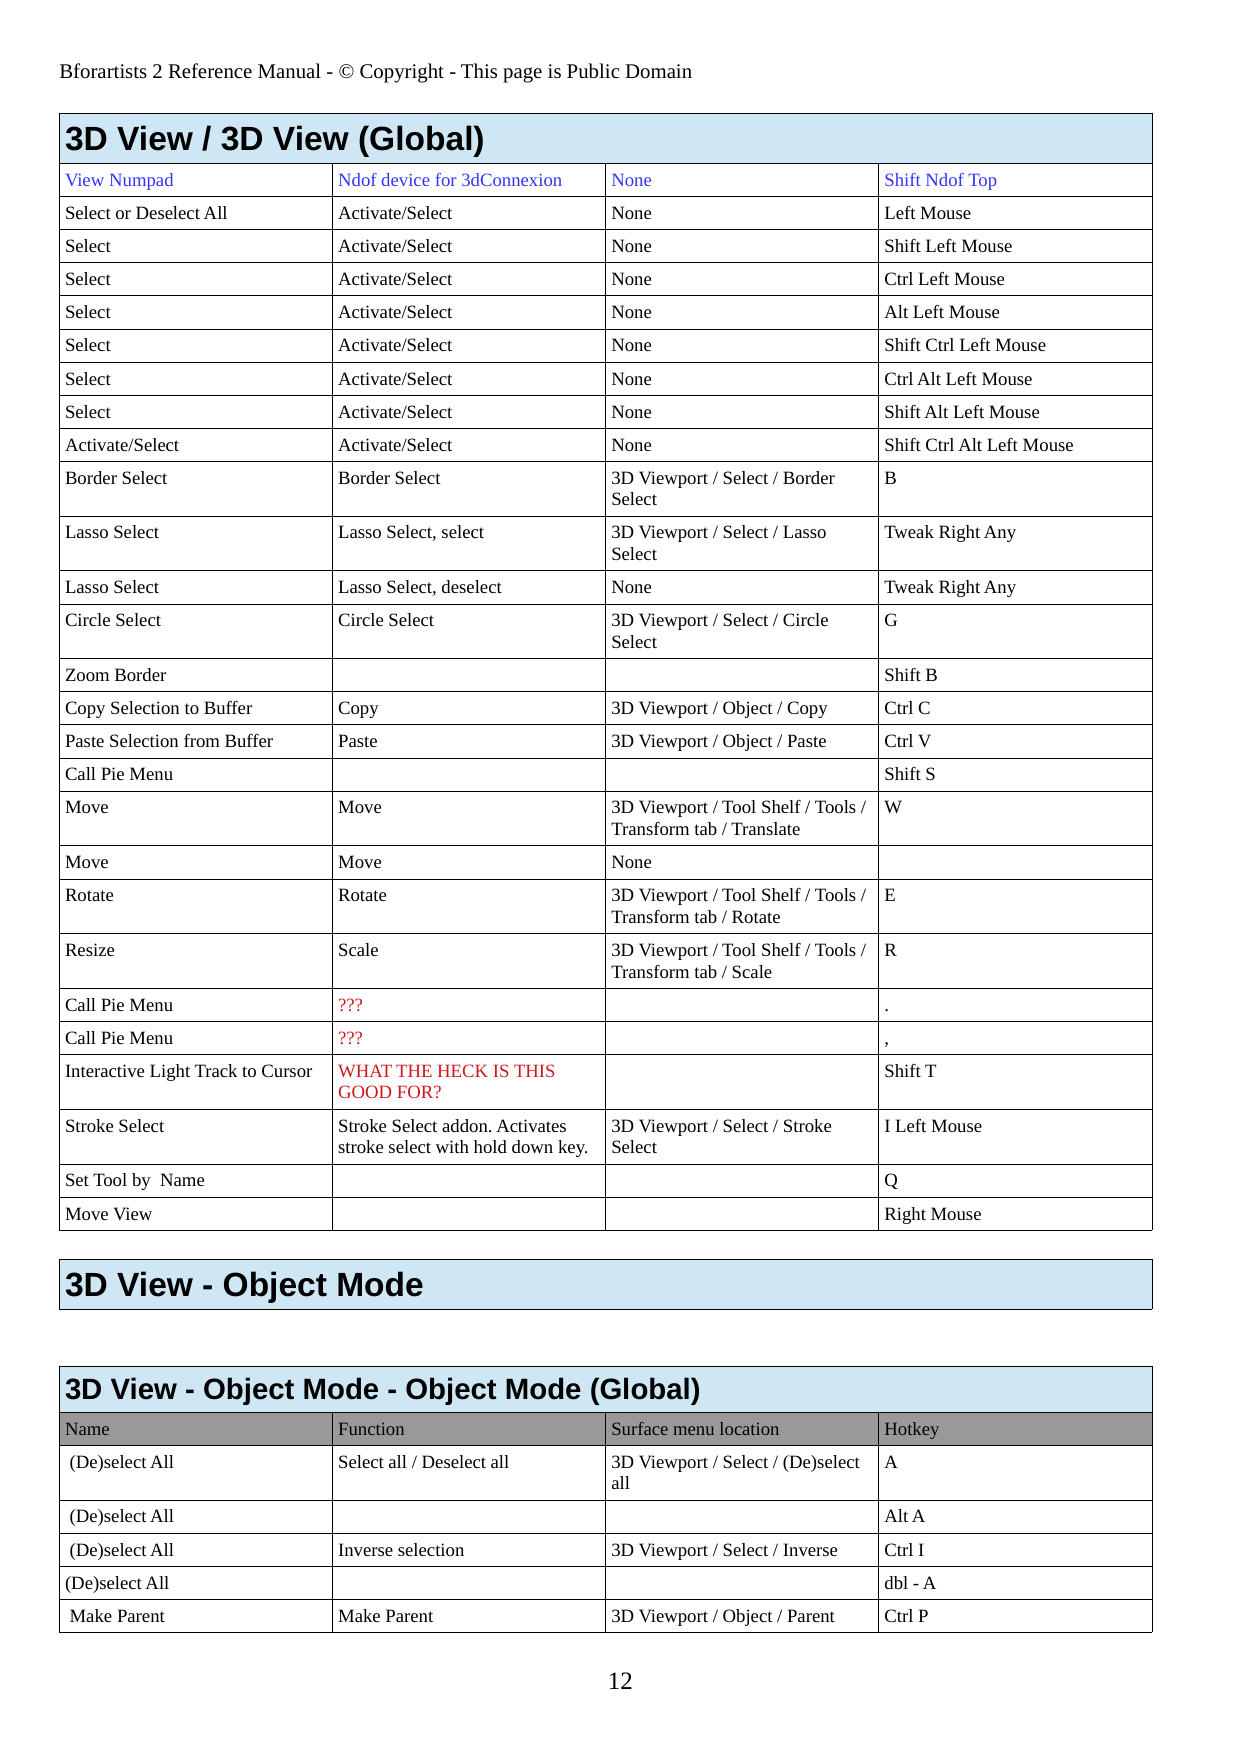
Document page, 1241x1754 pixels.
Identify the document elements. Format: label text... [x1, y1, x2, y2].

table_cell Tweak Right Any [879, 571, 1152, 603]
table_cell Move [60, 846, 332, 878]
table_header 3D View / 3D View (Global) [60, 114, 1152, 163]
table_cell Select [60, 363, 332, 395]
table_cell Name [60, 1413, 332, 1445]
table_cell None [606, 330, 878, 362]
table_cell Shift Ndof Top [879, 164, 1152, 196]
table_cell Shift Ctrl Alt Left Mouse [879, 429, 1152, 461]
table_cell 3D Viewport / Tool Shelf / Tools / Transform tab / Scale [606, 934, 878, 988]
table_cell View Numpad [60, 164, 332, 196]
table_cell Ctrl Alt Left Mouse [879, 363, 1152, 395]
table_cell [333, 1198, 605, 1230]
table_cell Select [60, 263, 332, 295]
table_cell Zoom Border [60, 659, 332, 691]
table_cell (De)select All [60, 1534, 332, 1566]
table_cell Activate/Select [333, 230, 605, 262]
table_cell Shift Ctrl Left Mouse [879, 330, 1152, 362]
table_cell 3D Viewport / Tool Shelf / Tools / Transform tab / Translate [606, 792, 878, 845]
table_cell Rotate [333, 880, 605, 933]
table_cell Ctrl V [879, 725, 1152, 757]
table_cell 3D Viewport / Select / Stroke Select [606, 1110, 878, 1163]
table_cell 3D Viewport / Select / Lasso Select [606, 517, 878, 570]
table_cell Circle Select [333, 605, 605, 658]
table_cell [606, 759, 878, 791]
table_cell Border Select [60, 462, 332, 516]
table_cell Ndof device for 3dConnexion [333, 164, 605, 196]
table_cell Activate/Select [333, 396, 605, 428]
table_cell Interactive Light Track to Cursor [60, 1055, 332, 1109]
table_cell Ctrl P [879, 1600, 1152, 1632]
table_header 3D View - Object Mode - Object Mode (Global) [60, 1367, 1152, 1412]
table_cell Select all / Deselect all [333, 1446, 605, 1499]
table_cell [606, 1165, 878, 1197]
table_cell Ctrl Left Mouse [879, 263, 1152, 295]
table_cell Circle Select [60, 605, 332, 658]
table_cell Stroke Select addon. Activates stroke select with hold down key. [333, 1110, 605, 1163]
table_cell Function [333, 1413, 605, 1445]
table_header 3D View - Object Mode [60, 1260, 1152, 1309]
table_cell G [879, 605, 1152, 658]
table_cell Surface menu location [606, 1413, 878, 1445]
table_cell [333, 1165, 605, 1197]
table_cell Select [60, 230, 332, 262]
table_cell Activate/Select [333, 429, 605, 461]
table_cell Call Pie Menu [60, 1022, 332, 1054]
table_cell [333, 1501, 605, 1533]
table_cell Lasso Select, deselect [333, 571, 605, 603]
table_cell Tweak Right Any [879, 517, 1152, 570]
table_cell Shift Left Mouse [879, 230, 1152, 262]
table_cell [333, 1567, 605, 1599]
table_cell Lasso Select, select [333, 517, 605, 570]
table_cell Activate/Select [333, 296, 605, 328]
table_cell [333, 759, 605, 791]
table_cell None [606, 263, 878, 295]
table_cell Move [333, 792, 605, 845]
table_cell [606, 1055, 878, 1109]
table_cell None [606, 197, 878, 229]
table_cell Set Tool by Name [60, 1165, 332, 1197]
table_cell Resize [60, 934, 332, 988]
table_cell 3D Viewport / Object / Paste [606, 725, 878, 757]
table_cell 3D Viewport / Select / Inverse [606, 1534, 878, 1566]
table_cell (De)select All [60, 1567, 332, 1599]
table_cell Activate/Select [333, 197, 605, 229]
table_cell , [879, 1022, 1152, 1054]
table_cell [333, 659, 605, 691]
table_cell [606, 1501, 878, 1533]
table_cell Alt A [879, 1501, 1152, 1533]
table_cell Ctrl C [879, 692, 1152, 724]
table_cell None [606, 164, 878, 196]
table_cell Select [60, 296, 332, 328]
table_cell E [879, 880, 1152, 933]
table_cell [606, 989, 878, 1021]
table_cell Hotkey [879, 1413, 1152, 1445]
table_cell Select or Deselect All [60, 197, 332, 229]
table_cell Move View [60, 1198, 332, 1230]
table_cell Rotate [60, 880, 332, 933]
table_cell (De)select All [60, 1446, 332, 1499]
table_cell ??? [333, 989, 605, 1021]
table_cell Copy [333, 692, 605, 724]
table_cell 3D Viewport / Tool Shelf / Tools / Transform tab / Rotate [606, 880, 878, 933]
table_cell Activate/Select [60, 429, 332, 461]
table_cell Copy Selection to Buffer [60, 692, 332, 724]
table_cell Right Mouse [879, 1198, 1152, 1230]
table_cell Stroke Select [60, 1110, 332, 1163]
table_cell Call Pie Menu [60, 989, 332, 1021]
table_cell Ctrl I [879, 1534, 1152, 1566]
table_cell Scale [333, 934, 605, 988]
table_cell Move [60, 792, 332, 845]
table_cell Q [879, 1165, 1152, 1197]
table_cell Lasso Select [60, 571, 332, 603]
table_cell Select [60, 396, 332, 428]
table_cell [606, 1198, 878, 1230]
table_cell Shift T [879, 1055, 1152, 1109]
table_cell None [606, 571, 878, 603]
table_cell Shift S [879, 759, 1152, 791]
table_cell W [879, 792, 1152, 845]
table_cell Make Parent [333, 1600, 605, 1632]
table_cell B [879, 462, 1152, 516]
table_cell I Left Mouse [879, 1110, 1152, 1163]
table_cell Paste [333, 725, 605, 757]
table_cell 3D Viewport / Select / Border Select [606, 462, 878, 516]
table_cell Shift Alt Left Mouse [879, 396, 1152, 428]
table_cell [606, 659, 878, 691]
table_cell WHAT THE HECK IS THIS GOOD FOR? [333, 1055, 605, 1109]
table_cell Paste Selection from Buffer [60, 725, 332, 757]
table_cell 3D Viewport / Select / Circle Select [606, 605, 878, 658]
table_cell Call Pie Menu [60, 759, 332, 791]
table_cell Activate/Select [333, 330, 605, 362]
table_cell 3D Viewport / Select / (De)select all [606, 1446, 878, 1499]
table_cell Activate/Select [333, 363, 605, 395]
table_cell [606, 1567, 878, 1599]
table_cell [879, 846, 1152, 878]
table_cell Left Mouse [879, 197, 1152, 229]
table_cell None [606, 363, 878, 395]
table_cell Inverse selection [333, 1534, 605, 1566]
table_cell (De)select All [60, 1501, 332, 1533]
table_cell Select [60, 330, 332, 362]
table_cell Border Select [333, 462, 605, 516]
table_cell Shift B [879, 659, 1152, 691]
table_cell ??? [333, 1022, 605, 1054]
table_cell Move [333, 846, 605, 878]
table_cell dbl - A [879, 1567, 1152, 1599]
table_cell [606, 1022, 878, 1054]
table_cell None [606, 230, 878, 262]
table_cell 3D Viewport / Object / Copy [606, 692, 878, 724]
table_cell None [606, 846, 878, 878]
table_cell None [606, 429, 878, 461]
table_cell Lasso Select [60, 517, 332, 570]
table_cell Alt Left Mouse [879, 296, 1152, 328]
table_cell 3D Viewport / Object / Parent [606, 1600, 878, 1632]
table_cell Make Parent [60, 1600, 332, 1632]
table_cell None [606, 396, 878, 428]
table_cell None [606, 296, 878, 328]
table_cell A [879, 1446, 1152, 1499]
table_cell R [879, 934, 1152, 988]
table_cell Activate/Select [333, 263, 605, 295]
table_cell . [879, 989, 1152, 1021]
